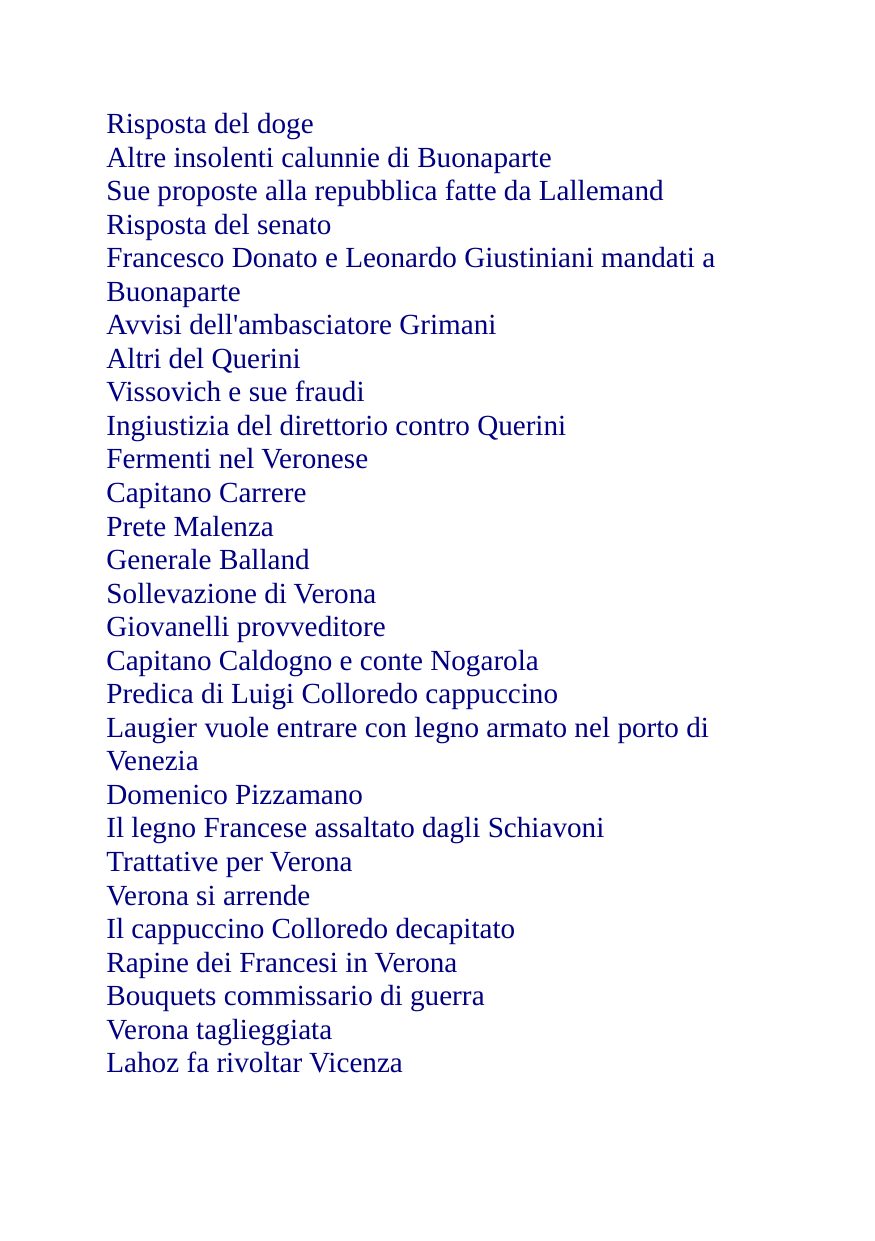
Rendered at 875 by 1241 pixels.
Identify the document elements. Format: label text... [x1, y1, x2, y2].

text Risposta del doge Altre insolenti calunnie di Buonaparte Sue proposte alla repubblica fatte da Lallemand Risposta del senato Francesco Donato e Leonardo Giustiniani mandati a Buonaparte Avvisi dell'ambasciatore Grimani Altri del Querini Vissovich e sue fraudi Ingiustizia del direttorio contro Querini Fermenti nel Veronese Capitano Carrere Prete Malenza Generale Balland Sollevazione di Verona Giovanelli provveditore Capitano Caldogno e conte Nogarola Predica di Luigi Colloredo cappuccino Laugier vuole entrare con legno armato nel porto di Venezia Domenico Pizzamano Il legno Francese assaltato dagli Schiavoni Trattative per Verona Verona si arrende Il cappuccino Colloredo decapitato Rapine dei Francesi in Verona Bouquets commissario di guerra Verona taglieggiata Lahoz fa rivoltar Vicenza [106, 106, 768, 1079]
